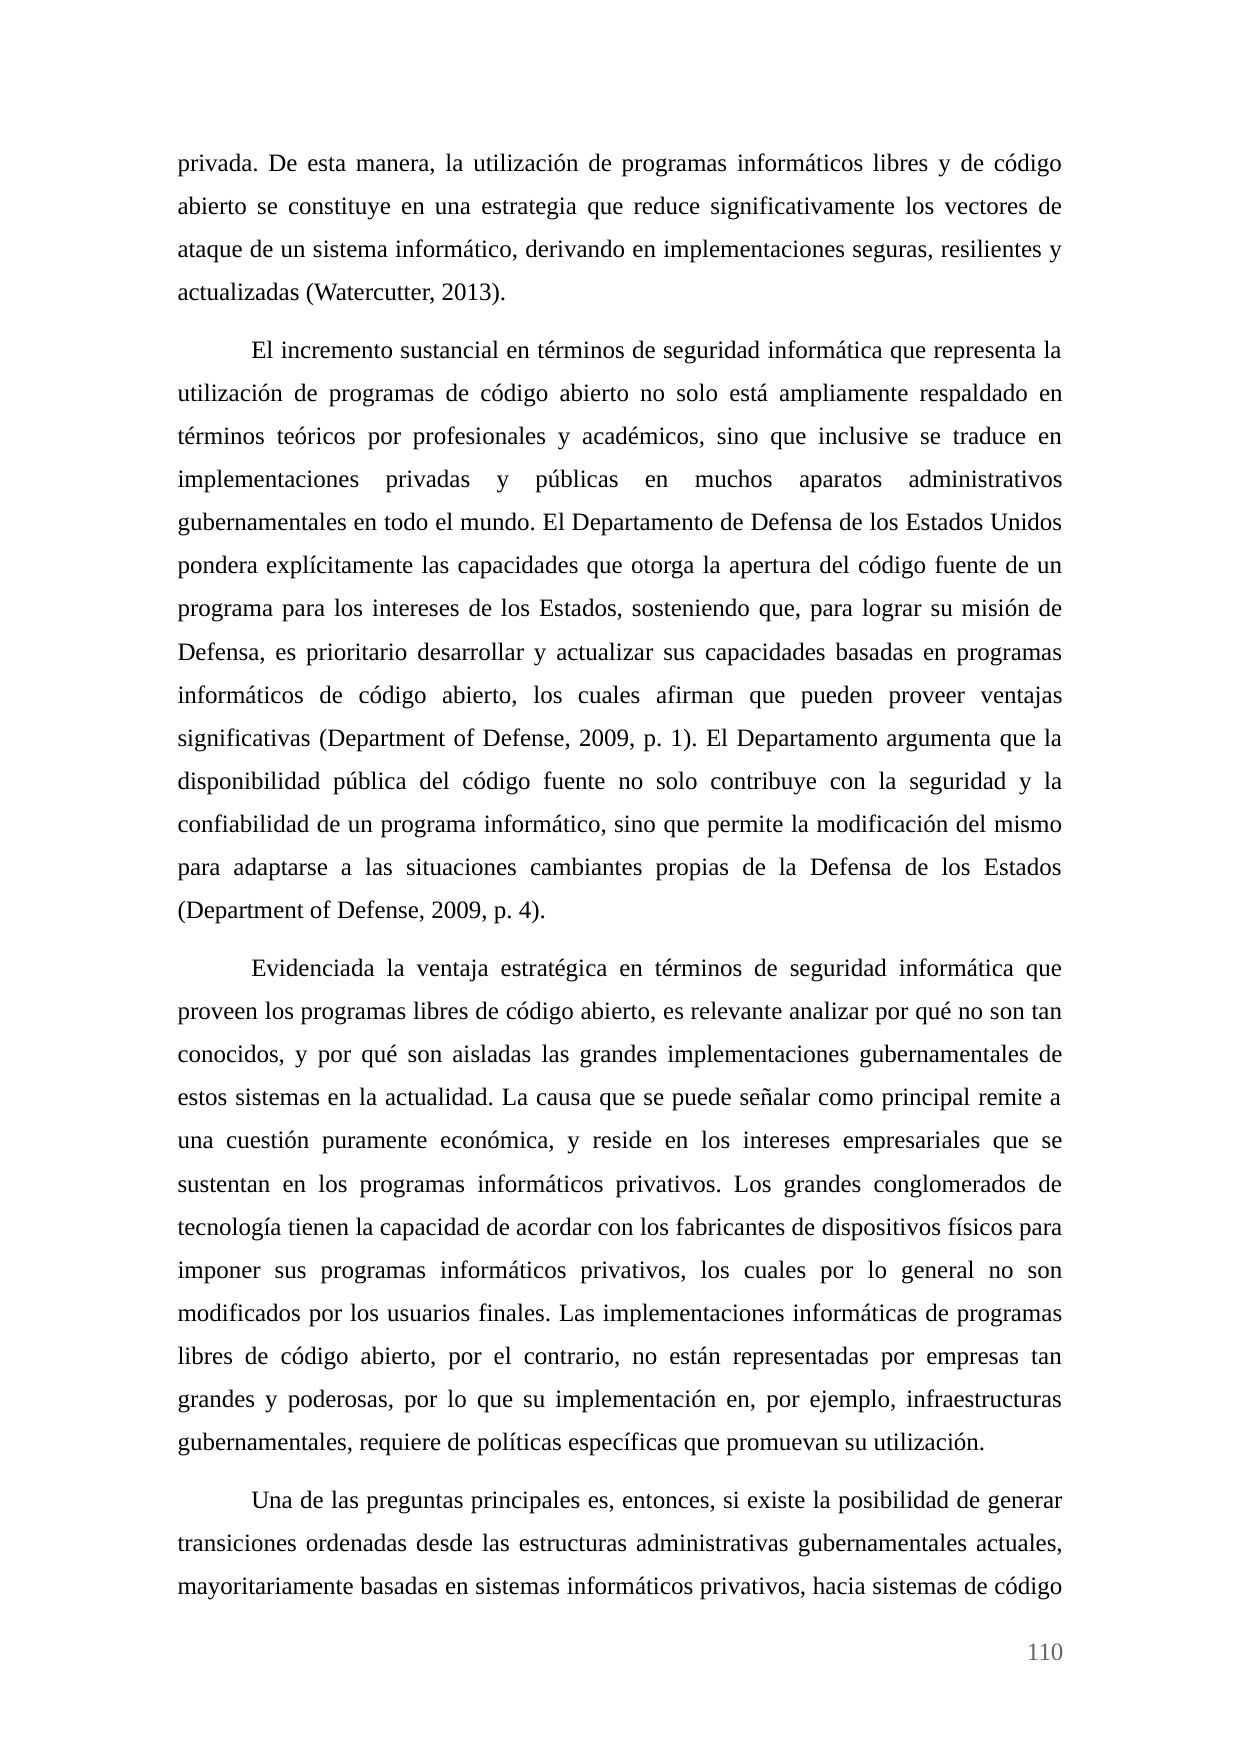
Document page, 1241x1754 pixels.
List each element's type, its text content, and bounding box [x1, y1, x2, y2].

text Evidenciada la ventaja estratégica en términos de seguridad informática que proveen los programas libres de código abierto, es relevante analizar por qué no son tan conocidos, y por qué son aisladas las grandes implementaciones gubernamentales de estos sistemas en la actualidad. La causa que se puede señalar como principal remite a una cuestión puramente económica, y reside en los intereses empresariales que se sustentan en los programas informáticos privativos. Los grandes conglomerados de tecnología tienen la capacidad de acordar con los fabricantes de dispositivos físicos para imponer sus programas informáticos privativos, los cuales por lo general no son modificados por los usuarios finales. Las implementaciones informáticas de programas libres de código abierto, por el contrario, no están representadas por empresas tan grandes y poderosas, por lo que su implementación en, por ejemplo, infraestructuras gubernamentales, requiere de políticas específicas que promuevan su utilización. [177, 953, 1063, 1456]
text Una de las preguntas principales es, entonces, si existe la posibilidad de generar transiciones ordenadas desde las estructuras administrativas gubernamentales actuales, mayoritariamente basadas en sistemas informáticos privativos, hacia sistemas de código [177, 1485, 1063, 1600]
text El incremento sustancial en términos de seguridad informática que representa la utilización de programas de código abierto no solo está ampliamente respaldado en términos teóricos por profesionales y académicos, sino que inclusive se traduce en implementaciones privadas y públicas en muchos aparatos administrativos gubernamentales en todo el mundo. El Departamento de Defensa de los Estados Unidos pondera explícitamente las capacidades que otorga la apertura del código fuente de un programa para los intereses de los Estados, sosteniendo que, para lograr su misión de Defensa, es prioritario desarrollar y actualizar sus capacidades basadas en programas informáticos de código abierto, los cuales afirman que pueden proveer ventajas significativas (Department of Defense, 2009, p. 1). El Departamento argumenta que la disponibilidad pública del código fuente no solo contribuye con la seguridad y la confiabilidad de un programa informático, sino que permite la modificación del mismo para adaptarse a las situaciones cambiantes propias de la Defensa de los Estados (Department of Defense, 2009, p. 4). [177, 335, 1063, 924]
text privada. De esta manera, la utilización de programas informáticos libres y de código abierto se constituye en una estrategia que reduce significativamente los vectores de ataque de un sistema informático, derivando en implementaciones seguras, resilientes y actualizadas (Watercutter, 2013). [177, 148, 1063, 306]
